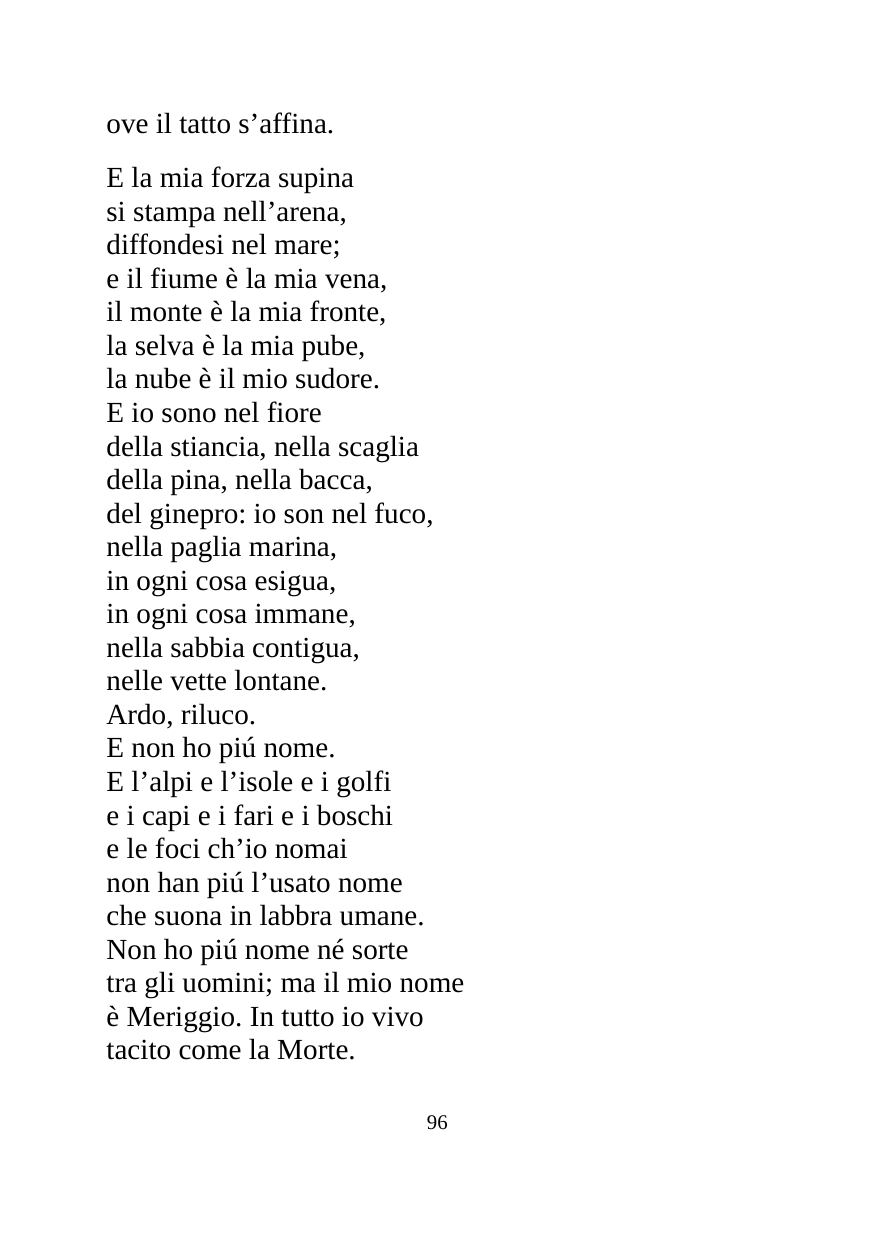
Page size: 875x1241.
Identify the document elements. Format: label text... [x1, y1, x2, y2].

text della pina, nella bacca, [106, 462, 768, 496]
text nella paglia marina, [106, 529, 768, 563]
text ove il tatto s’affina. [106, 106, 768, 140]
text tra gli uomini; ma il mio nome [106, 965, 768, 999]
text la selva è la mia pube, [106, 328, 768, 362]
text è Meriggio. In tutto io vivo [106, 999, 768, 1032]
text Non ho piú nome né sorte [106, 932, 768, 965]
text il monte è la mia fronte, [106, 294, 768, 328]
text E io sono nel fiore [106, 395, 768, 429]
text e i capi e i fari e i boschi [106, 798, 768, 831]
text E l’alpi e l’isole e i golfi [106, 764, 768, 798]
text Ardo, riluco. [106, 697, 768, 731]
text e il fiume è la mia vena, [106, 261, 768, 294]
text tacito come la Morte. [106, 1032, 768, 1066]
text la nube è il mio sudore. [106, 362, 768, 395]
text non han piú l’usato nome [106, 865, 768, 898]
text diffondesi nel mare; [106, 227, 768, 261]
text E non ho piú nome. [106, 731, 768, 764]
text della stiancia, nella scaglia [106, 429, 768, 462]
text che suona in labbra umane. [106, 898, 768, 932]
text in ogni cosa esigua, [106, 563, 768, 596]
text si stampa nell’arena, [106, 194, 768, 227]
text nelle vette lontane. [106, 663, 768, 697]
text in ogni cosa immane, [106, 596, 768, 630]
text nella sabbia contigua, [106, 630, 768, 663]
text del ginepro: io son nel fuco, [106, 496, 768, 529]
text e le foci ch’io nomai [106, 831, 768, 865]
text E la mia forza supina [106, 160, 768, 194]
